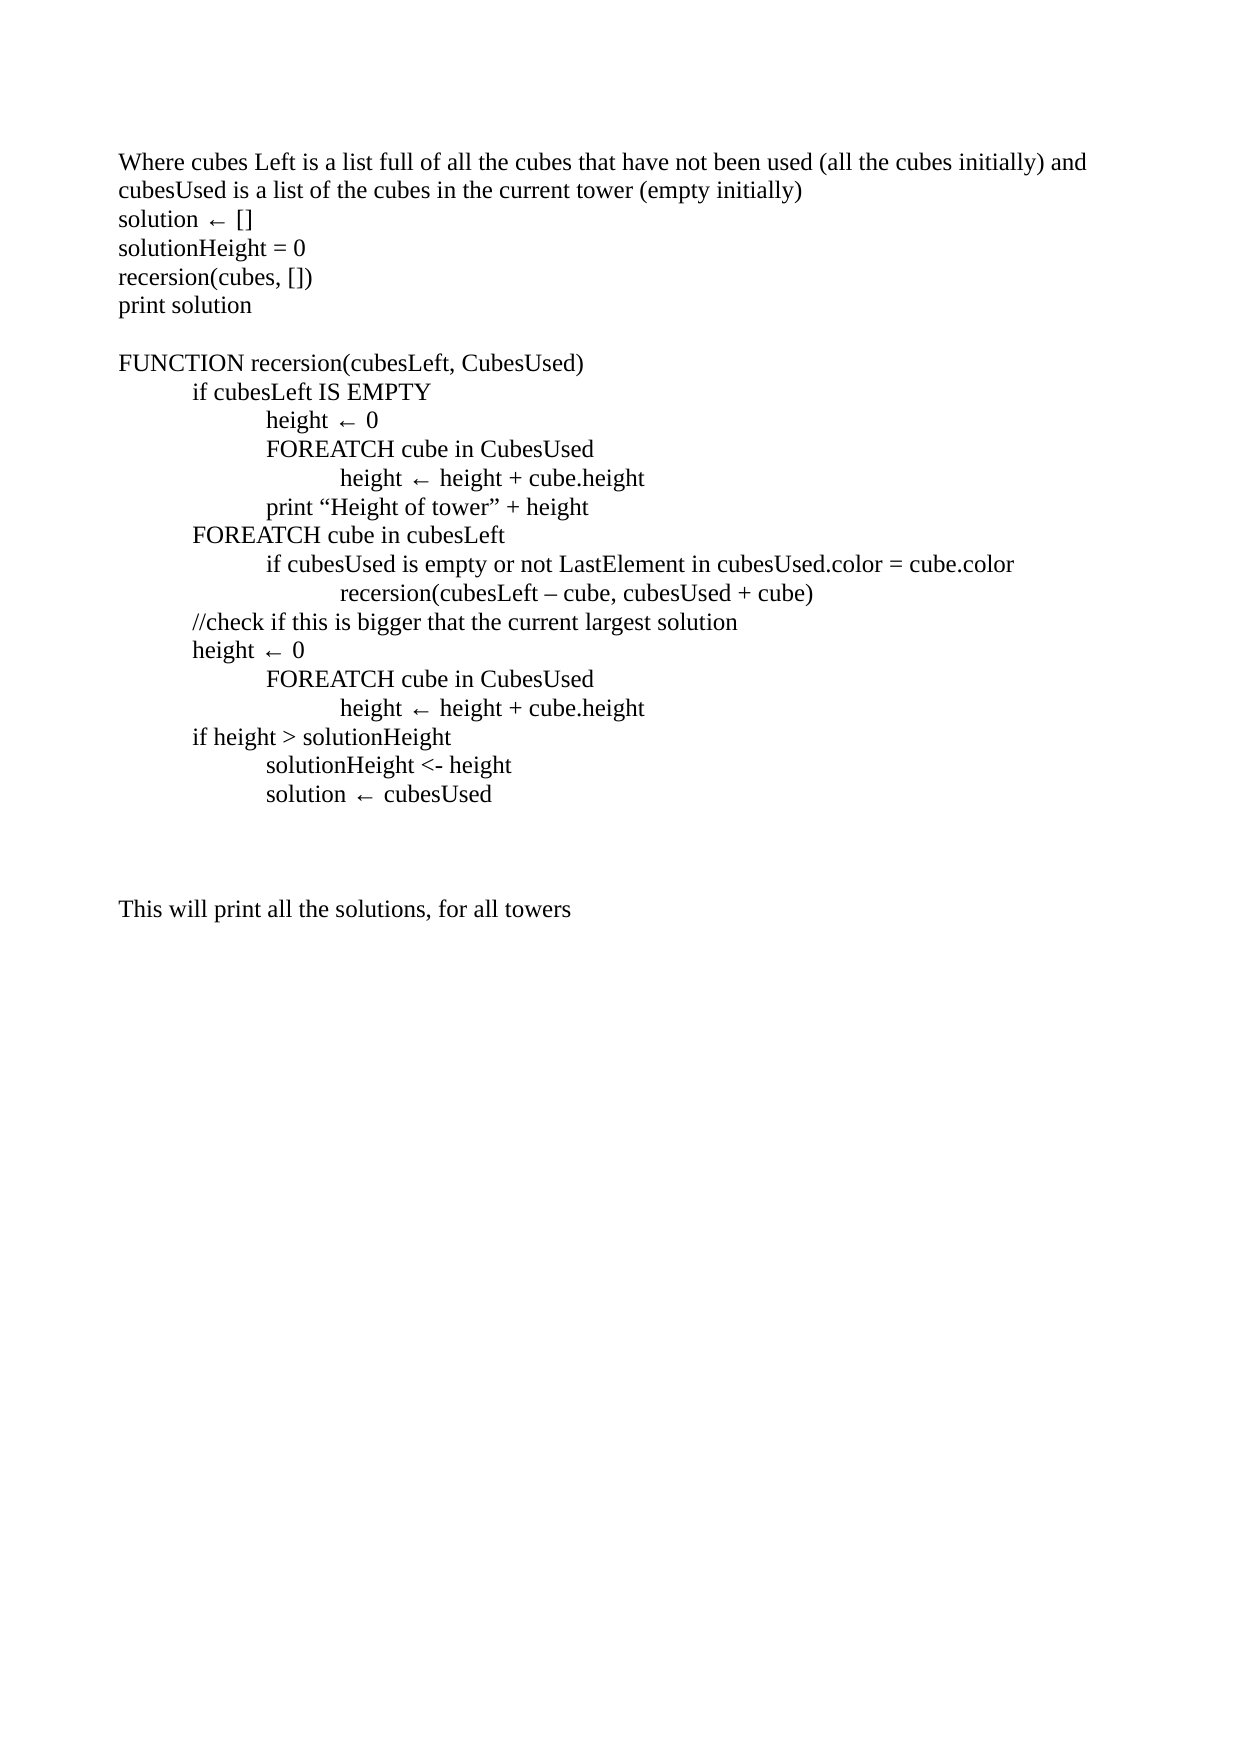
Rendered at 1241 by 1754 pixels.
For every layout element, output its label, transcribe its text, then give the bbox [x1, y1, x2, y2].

text print solution [118, 291, 1122, 319]
text height ← 0 [118, 636, 1122, 664]
text solution ← [] [118, 204, 1122, 233]
text //check if this is bigger that the current largest solution [118, 607, 1122, 636]
text if height > solutionHeight [118, 722, 1122, 751]
text recersion(cubes, []) [118, 262, 1122, 291]
text FOREATCH cube in CubesUsed [118, 664, 1122, 693]
text FUNCTION recersion(cubesLeft, CubesUsed) [118, 348, 1122, 377]
text solutionHeight = 0 [118, 233, 1122, 262]
text height ← height + cube.height [118, 693, 1122, 722]
text if cubesLeft IS EMPTY [118, 377, 1122, 406]
text solution ← cubesUsed [118, 779, 1122, 808]
text recersion(cubesLeft – cube, cubesUsed + cube) [118, 578, 1122, 607]
text if cubesUsed is empty or not LastElement in cubesUsed.color = cube.color [118, 549, 1122, 578]
text solutionHeight <- height [118, 751, 1122, 779]
text This will print all the solutions, for all towers [118, 894, 1122, 923]
text height ← 0 [118, 406, 1122, 434]
text FOREATCH cube in cubesLeft [118, 521, 1122, 549]
text Where cubes Left is a list full of all the cubes that have not been used (all the cubes initially) and cubesUsed is a list of the cubes in the current tower (empty initially) [118, 147, 1122, 204]
text height ← height + cube.height [118, 463, 1122, 492]
text print “Height of tower” + height [118, 492, 1122, 521]
text FOREATCH cube in CubesUsed [118, 434, 1122, 463]
